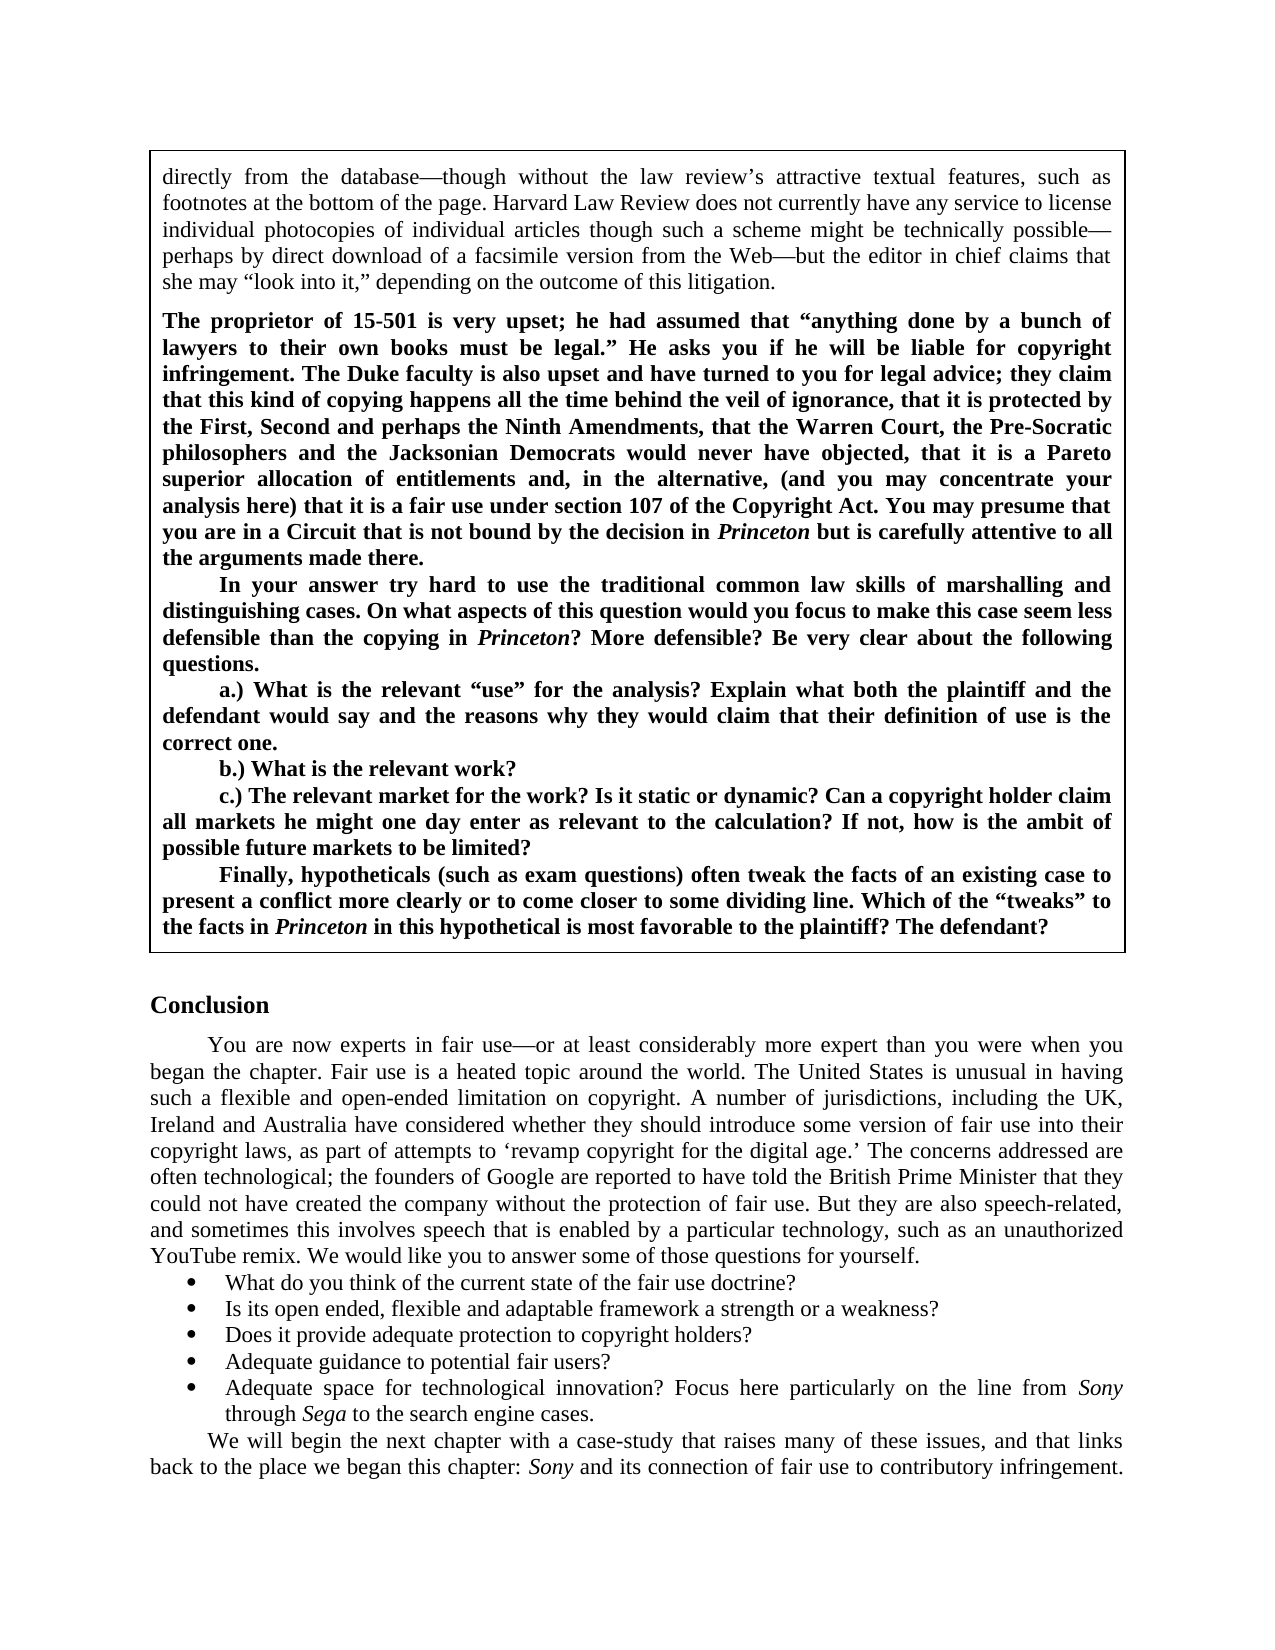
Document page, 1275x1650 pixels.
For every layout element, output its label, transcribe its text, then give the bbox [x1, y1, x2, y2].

table_header directly from the database—though without the law review’s attractive textual features, such as footnotes at the bottom of the page. Harvard Law Review does not currently have any service to license individual photocopies of individual articles though such a scheme might be technically possible—perhaps by direct download of a facsimile version from the Web—but the editor in chief claims that she may “look into it,” depending on the outcome of this litigation. The proprietor of 15-501 is very upset; he had assumed that “anything done by a bunch of lawyers to their own books must be legal.” He asks you if he will be liable for copyright infringement. The Duke faculty is also upset and have turned to you for legal advice; they claim that this kind of copying happens all the time behind the veil of ignorance, that it is protected by the First, Second and perhaps the Ninth Amendments, that the Warren Court, the Pre-Socratic philosophers and the Jacksonian Democrats would never have objected, that it is a Pareto superior allocation of entitlements and, in the alternative, (and you may concentrate your analysis here) that it is a fair use under section 107 of the Copyright Act. You may presume that you are in a Circuit that is not bound by the decision in Princeton but is carefully attentive to all the arguments made there. In your answer try hard to use the traditional common law skills of marshalling and distinguishing cases. On what aspects of this question would you focus to make this case seem less defensible than the copying in Princeton? More defensible? Be very clear about the following questions. a.) What is the relevant “use” for the analysis? Explain what both the plaintiff and the defendant would say and the reasons why they would claim that their definition of use is the correct one. b.) What is the relevant work? c.) The relevant market for the work? Is it static or dynamic? Can a copyright holder claim all markets he might one day enter as relevant to the calculation? If not, how is the ambit of possible future markets to be limited? Finally, hypotheticals (such as exam questions) often tweak the facts of an existing case to present a conflict more clearly or to come closer to some dividing line. Which of the “tweaks” to the facts in Princeton in this hypothetical is most favorable to the plaintiff? The defendant? [151, 151, 1124, 952]
text You are now experts in fair use—or at least considerably more expert than you were when you began the chapter. Fair use is a heated topic around the world. The United States is unusual in having such a flexible and open-ended limitation on copyright. A number of jurisdictions, including the UK, Ireland and Australia have considered whether they should introduce some version of fair use into their copyright laws, as part of attempts to ‘revamp copyright for the digital age.’ The concerns addressed are often technological; the founders of Google are reported to have told the British Prime Minister that they could not have created the company without the protection of fair use. But they are also speech-related, and sometimes this involves speech that is enabled by a particular technology, such as an unauthorized YouTube remix. We would like you to answer some of those questions for yourself. [150, 1032, 1125, 1269]
list Does it provide adequate protection to copyright holders? [187, 1321, 1125, 1348]
text Conclusion [150, 990, 1125, 1019]
list Adequate guidance to potential fair users? [187, 1348, 1125, 1374]
text We will begin the next chapter with a case-study that raises many of these issues, and that links back to the place we began this chapter: Sony and its connection of fair use to contributory infringement. [150, 1427, 1125, 1479]
list Adequate space for technological innovation? Focus here particularly on the line from Sony through Sega to the search engine cases. [187, 1374, 1125, 1427]
list What do you think of the current state of the fair use doctrine? [187, 1269, 1125, 1295]
list Is its open ended, flexible and adaptable framework a strength or a weakness? [187, 1295, 1125, 1321]
